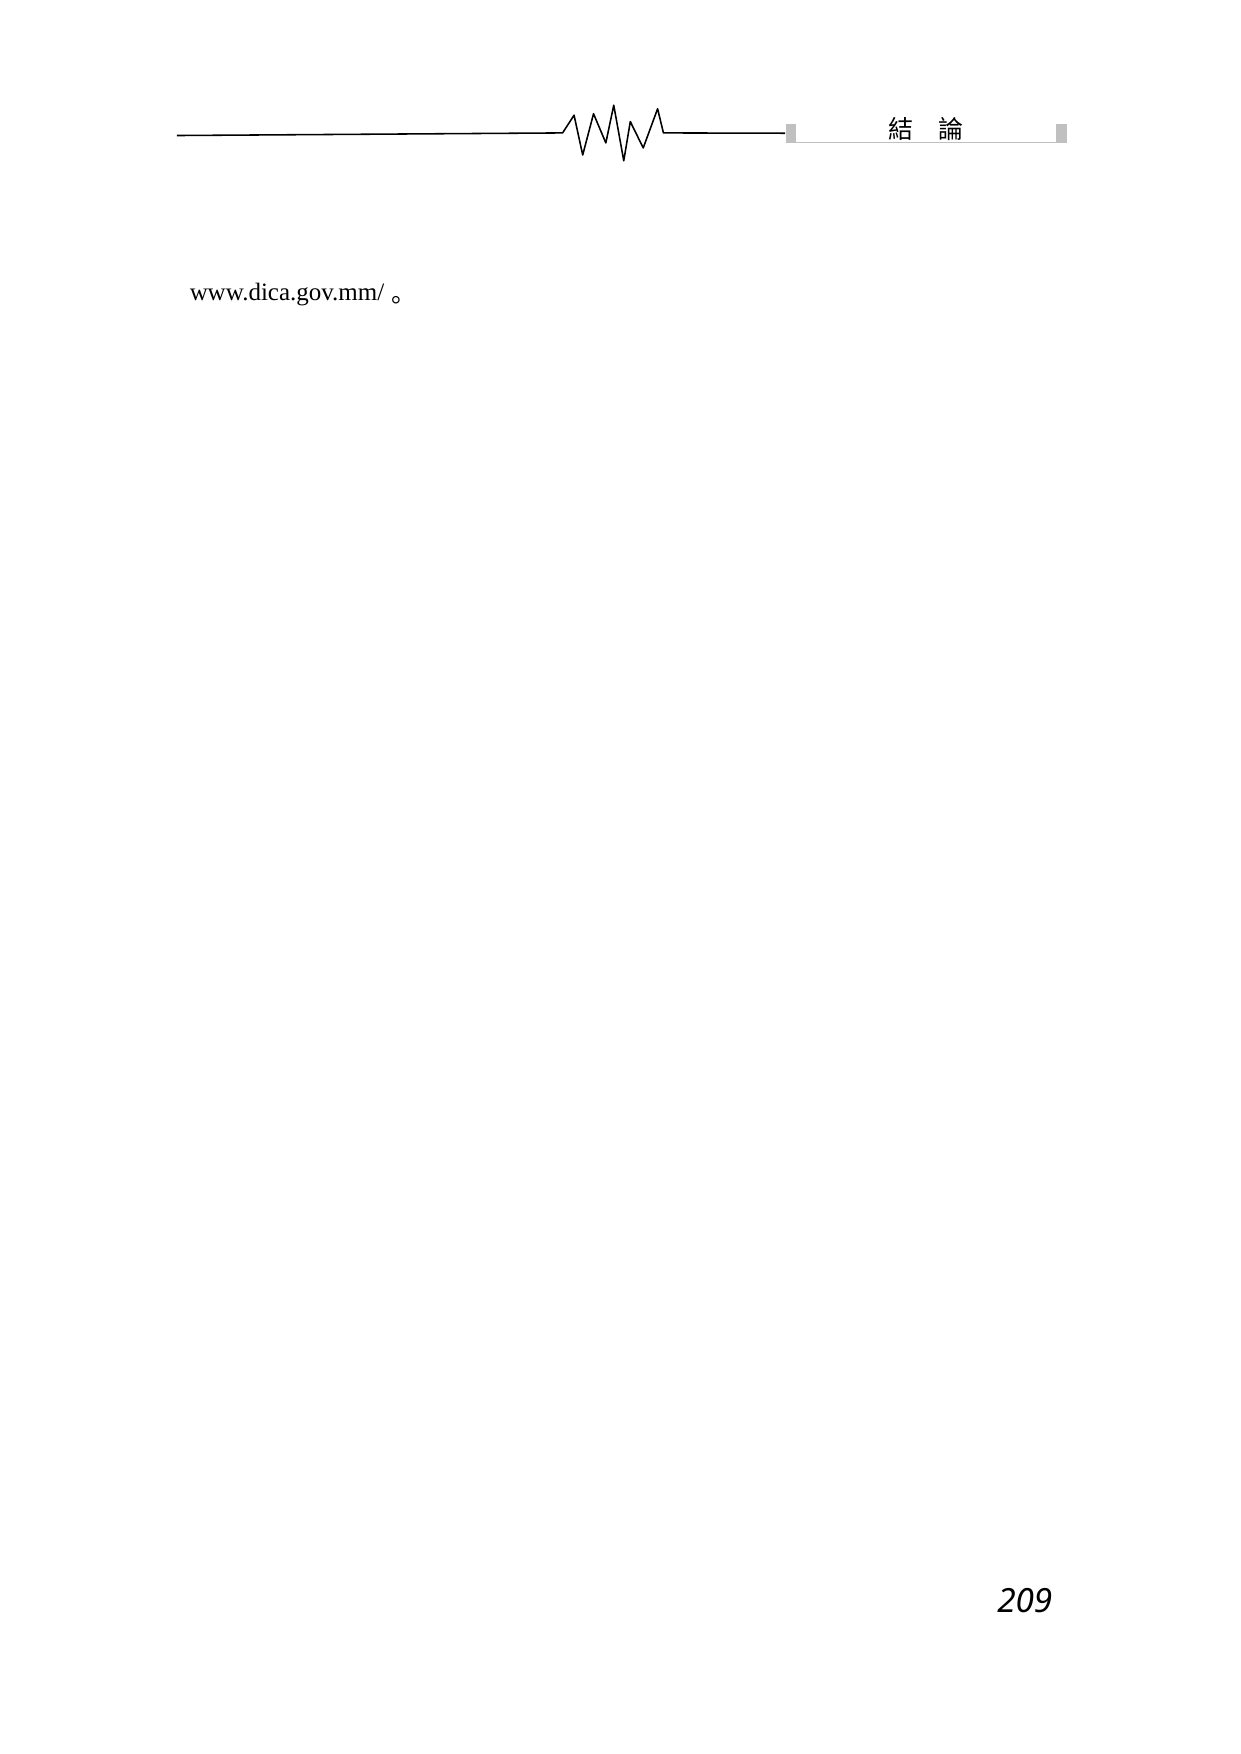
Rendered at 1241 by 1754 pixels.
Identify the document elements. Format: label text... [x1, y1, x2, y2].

text www.dica.gov.mm/。 [183, 250, 1058, 313]
